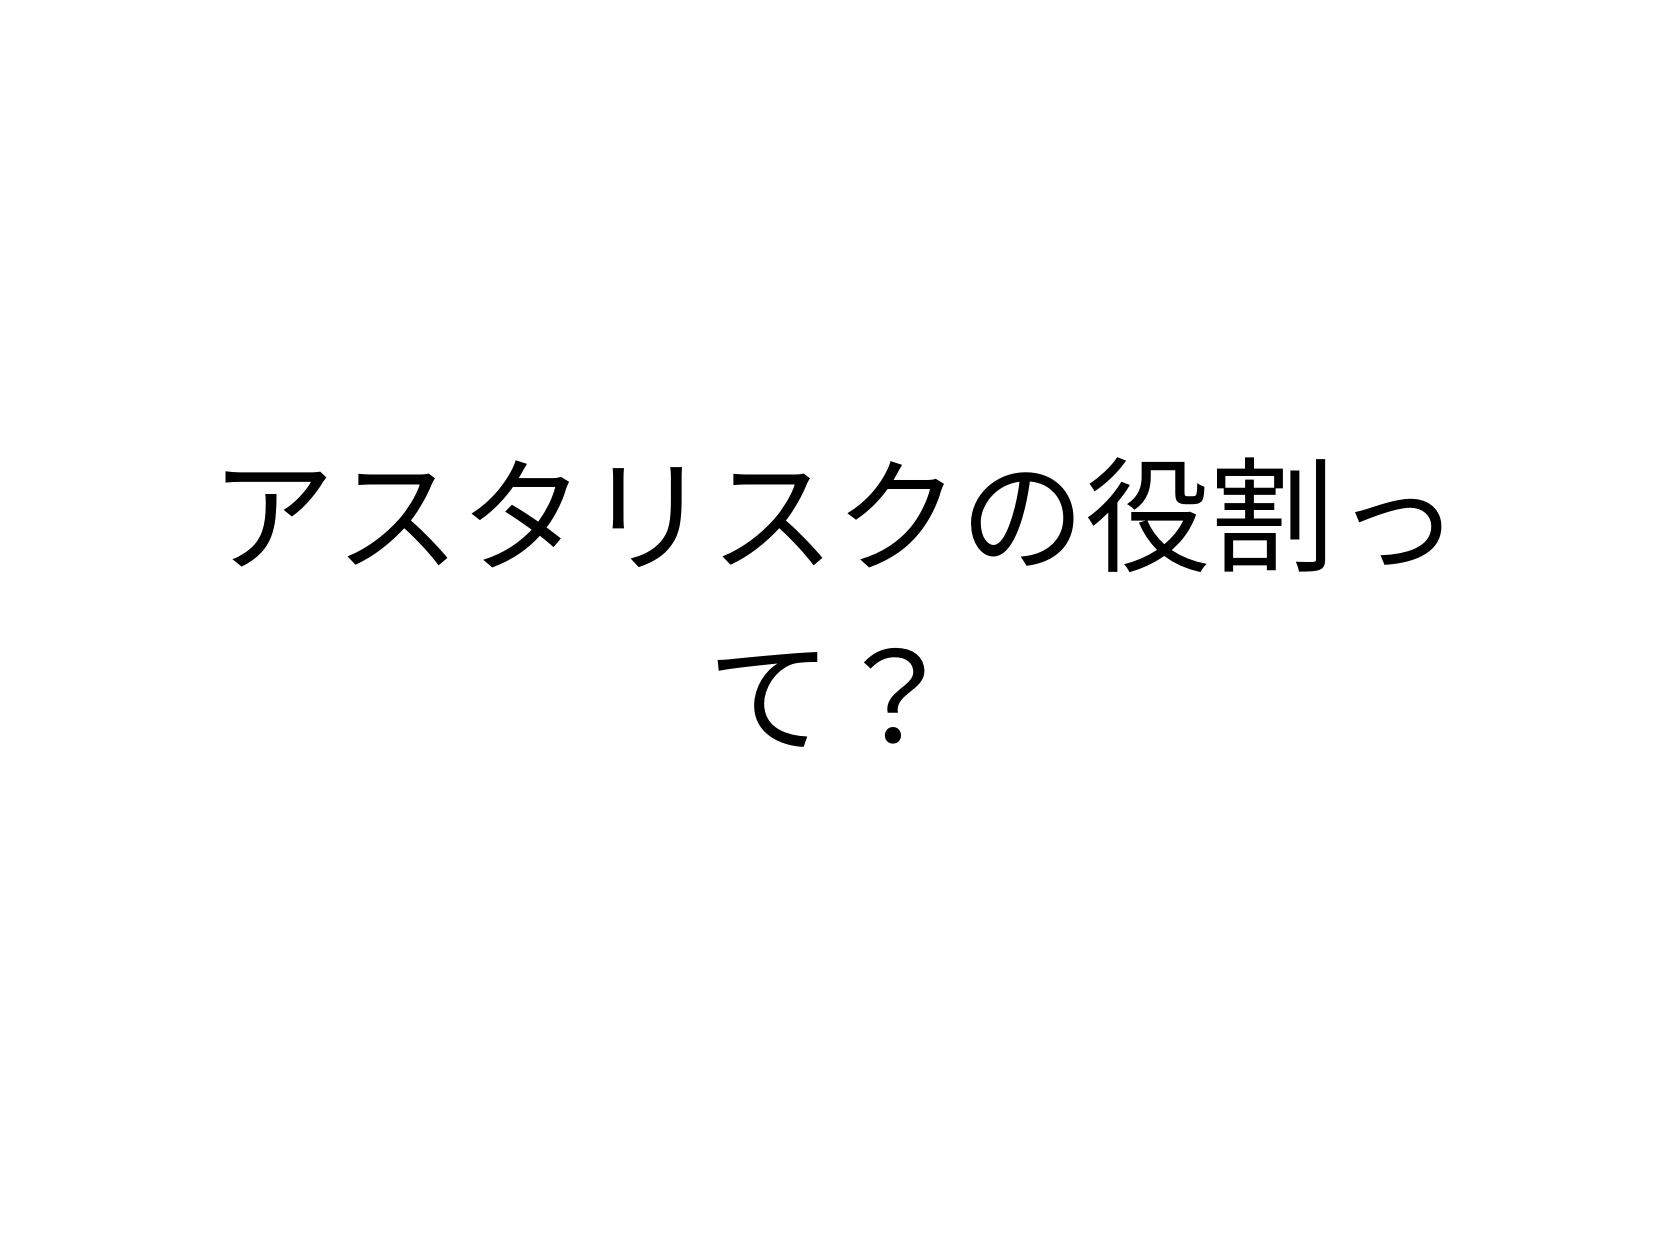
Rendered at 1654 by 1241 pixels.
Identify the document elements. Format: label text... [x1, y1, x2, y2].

title アスタリスクの役割って？ [88, 501, 1577, 695]
